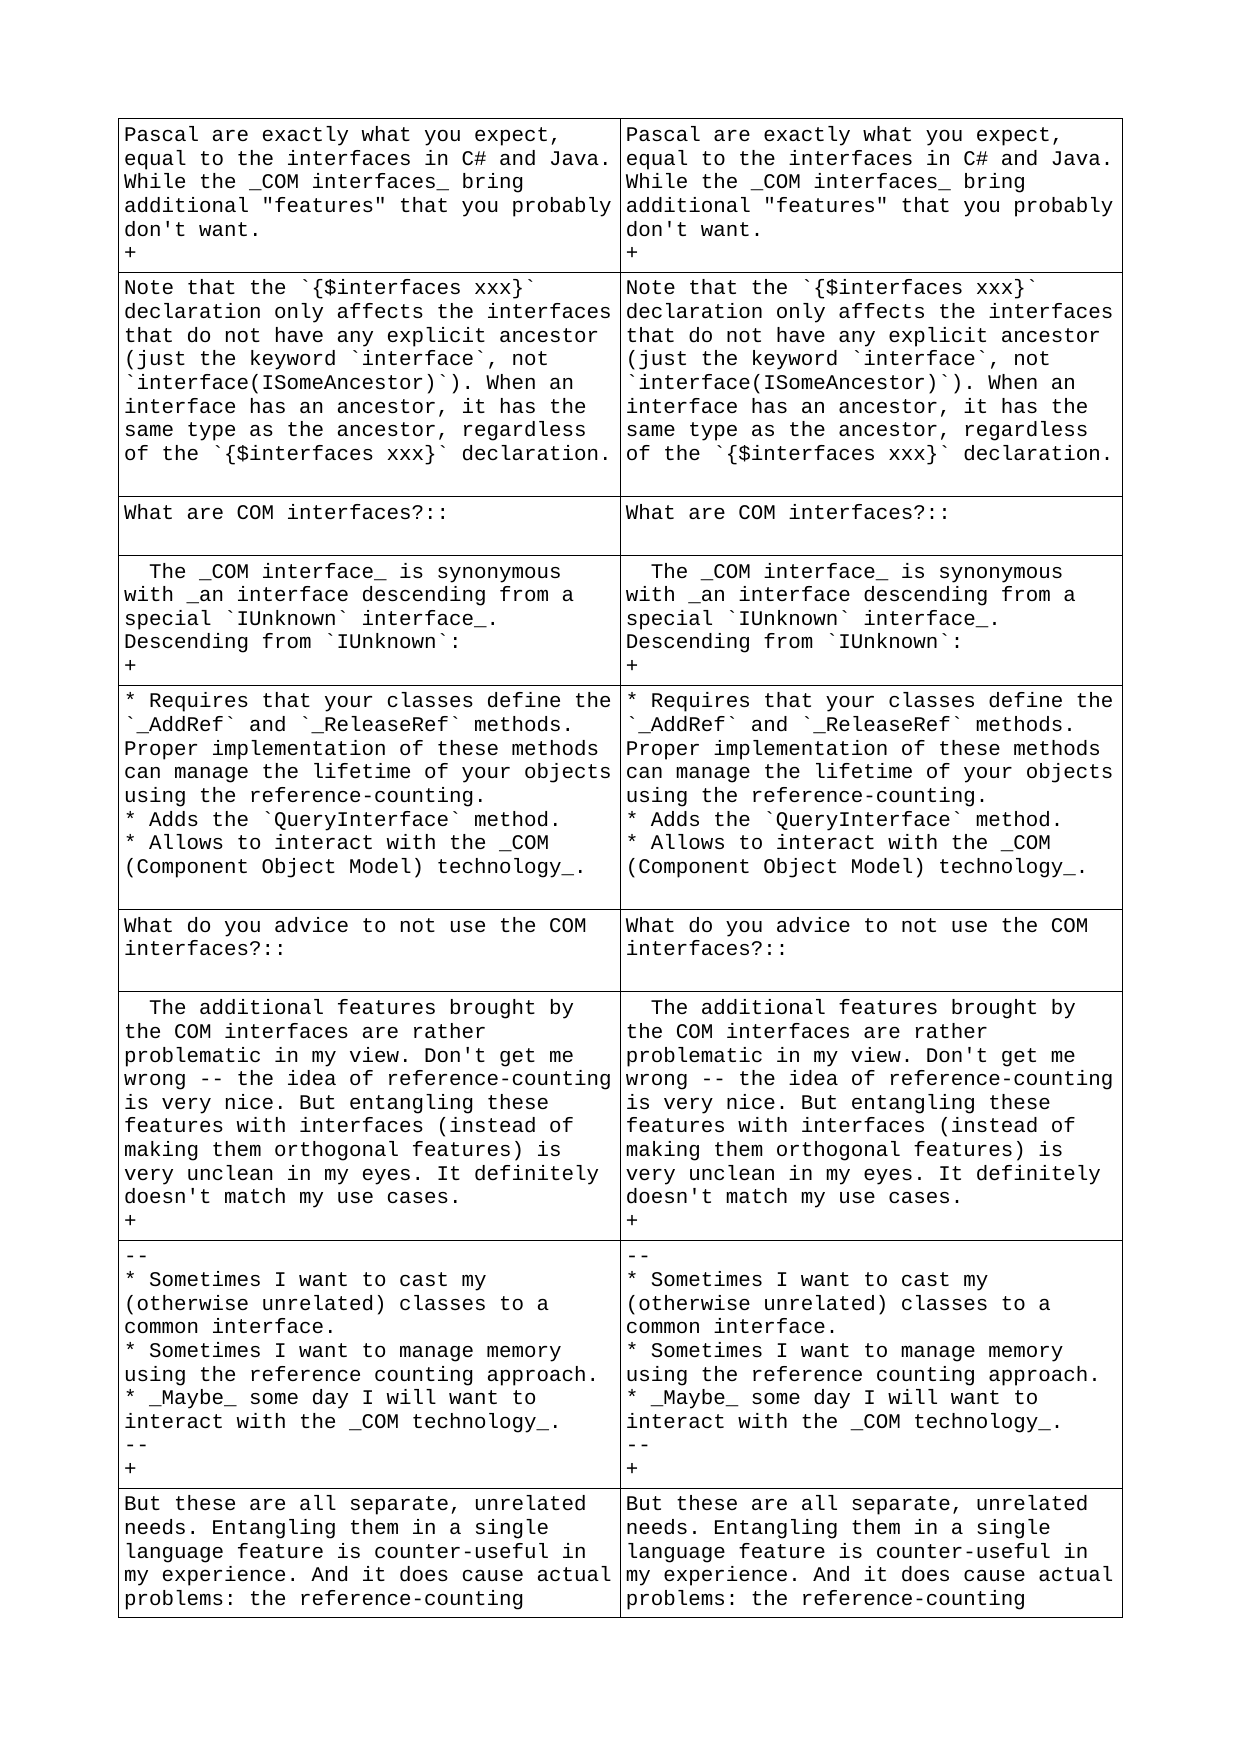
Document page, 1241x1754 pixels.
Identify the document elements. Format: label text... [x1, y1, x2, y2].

table_cell The additional features brought by the COM interfaces are rather problematic in my view. Don't get me wrong -- the idea of reference-counting is very nice. But entangling these features with interfaces (instead of making them orthogonal features) is very unclean in my eyes. It definitely doesn't match my use cases. + [119, 992, 620, 1239]
table_cell The _COM interface_ is synonymous with _an interface descending from a special `IUnknown` interface_. Descending from `IUnknown`: + [119, 556, 620, 684]
table_cell * Requires that your classes define the `_AddRef` and `_ReleaseRef` methods. Proper implementation of these methods can manage the lifetime of your objects using the reference-counting. * Adds the `QueryInterface` method. * Allows to interact with the _COM (Component Object Model) technology_. [621, 686, 1122, 909]
table_cell What do you advice to not use the COM interfaces?:: [119, 910, 620, 991]
table_cell What are COM interfaces?:: [621, 497, 1122, 555]
table_cell The _COM interface_ is synonymous with _an interface descending from a special `IUnknown` interface_. Descending from `IUnknown`: + [621, 556, 1122, 684]
table_cell Note that the `{$interfaces xxx}` declaration only affects the interfaces that do not have any explicit ancestor (just the keyword `interface`, not `interface(ISomeAncestor)`). When an interface has an ancestor, it has the same type as the ancestor, regardless of the `{$interfaces xxx}` declaration. [119, 273, 620, 496]
table_cell Note that the `{$interfaces xxx}` declaration only affects the interfaces that do not have any explicit ancestor (just the keyword `interface`, not `interface(ISomeAncestor)`). When an interface has an ancestor, it has the same type as the ancestor, regardless of the `{$interfaces xxx}` declaration. [621, 273, 1122, 496]
table_cell * Requires that your classes define the `_AddRef` and `_ReleaseRef` methods. Proper implementation of these methods can manage the lifetime of your objects using the reference-counting. * Adds the `QueryInterface` method. * Allows to interact with the _COM (Component Object Model) technology_. [119, 686, 620, 909]
table_cell What do you advice to not use the COM interfaces?:: [621, 910, 1122, 991]
table_cell But these are all separate, unrelated needs. Entangling them in a single language feature is counter-useful in my experience. And it does cause actual problems: the reference-counting [119, 1489, 620, 1617]
table_cell -- * Sometimes I want to cast my (otherwise unrelated) classes to a common interface. * Sometimes I want to manage memory using the reference counting approach. * _Maybe_ some day I will want to interact with the _COM technology_. -- + [119, 1241, 620, 1487]
table_cell But these are all separate, unrelated needs. Entangling them in a single language feature is counter-useful in my experience. And it does cause actual problems: the reference-counting [621, 1489, 1122, 1617]
table_cell The additional features brought by the COM interfaces are rather problematic in my view. Don't get me wrong -- the idea of reference-counting is very nice. But entangling these features with interfaces (instead of making them orthogonal features) is very unclean in my eyes. It definitely doesn't match my use cases. + [621, 992, 1122, 1239]
table_cell Pascal are exactly what you expect, equal to the interfaces in C# and Java. While the _COM interfaces_ bring additional "features" that you probably don't want. + [119, 119, 620, 272]
table_cell Pascal are exactly what you expect, equal to the interfaces in C# and Java. While the _COM interfaces_ bring additional "features" that you probably don't want. + [621, 119, 1122, 272]
table_cell -- * Sometimes I want to cast my (otherwise unrelated) classes to a common interface. * Sometimes I want to manage memory using the reference counting approach. * _Maybe_ some day I will want to interact with the _COM technology_. -- + [621, 1241, 1122, 1487]
table_cell What are COM interfaces?:: [119, 497, 620, 555]
